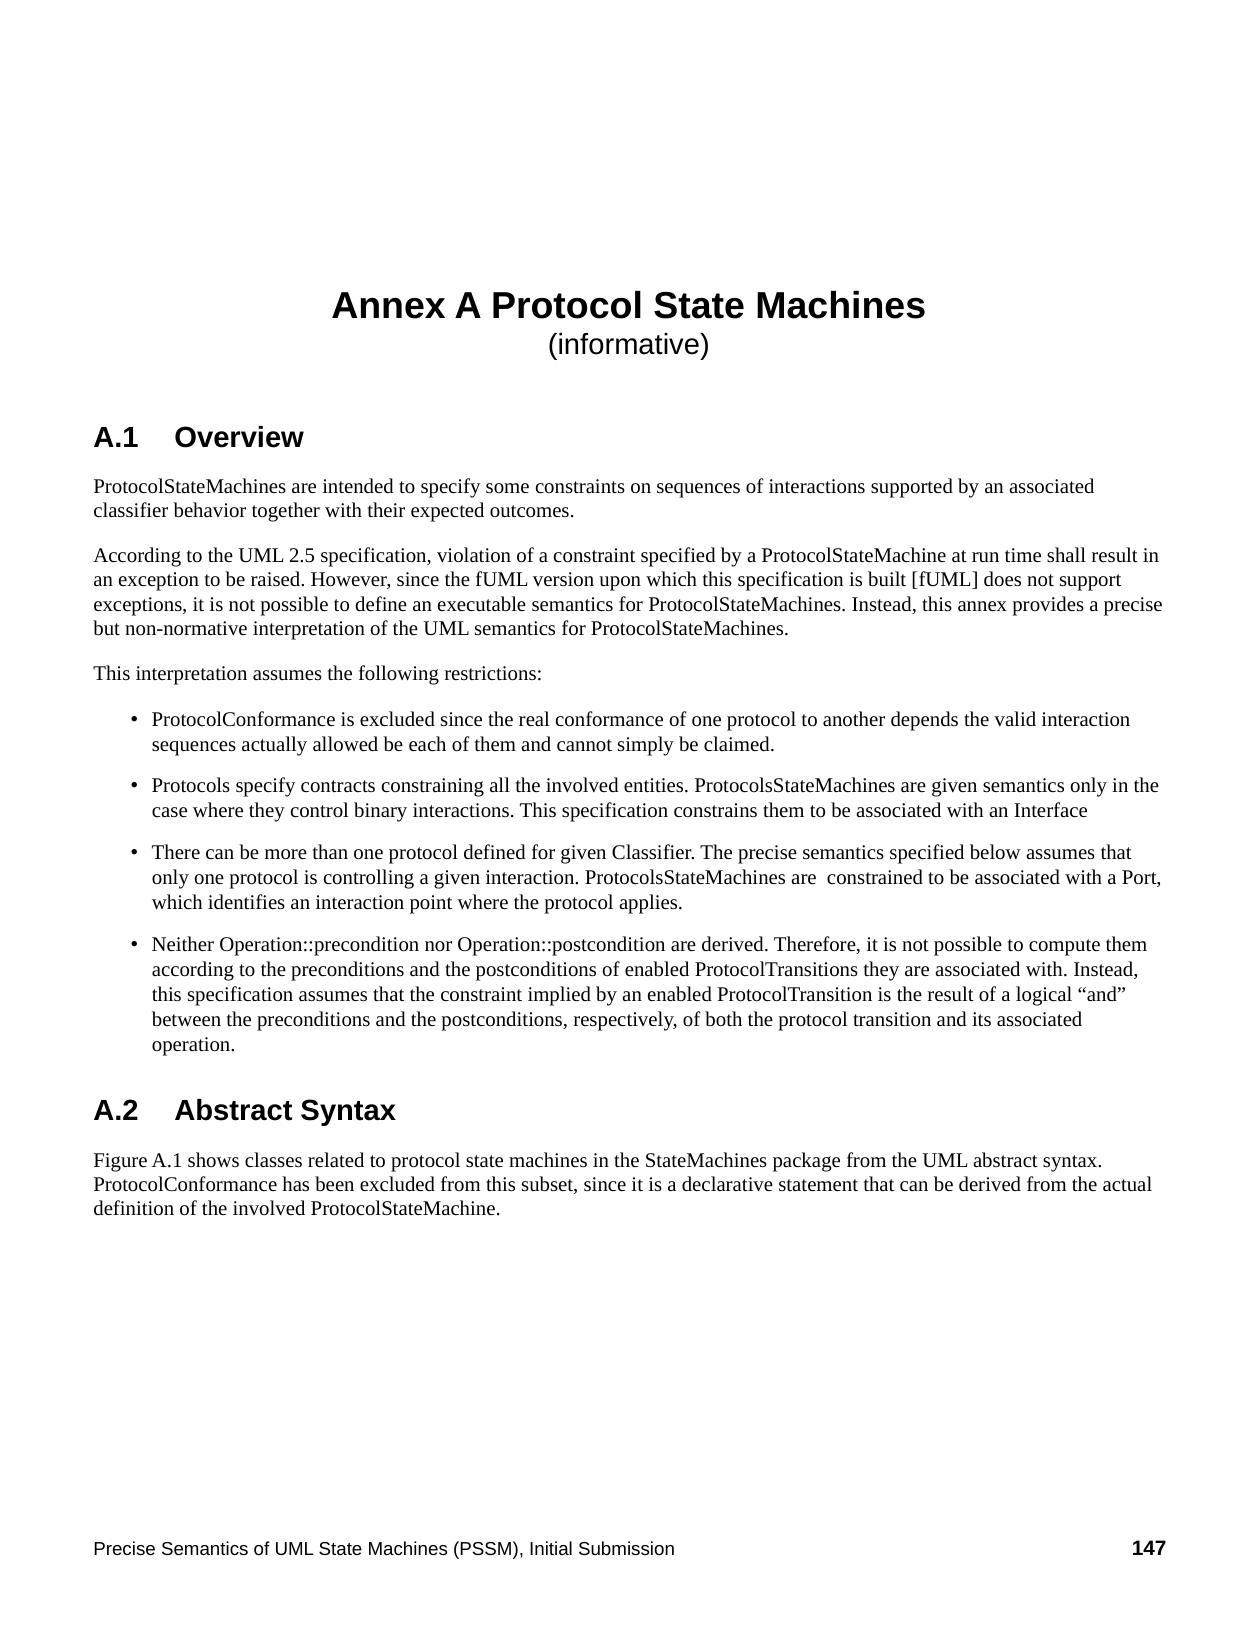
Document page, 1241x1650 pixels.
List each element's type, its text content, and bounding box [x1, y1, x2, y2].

text Figure A.1 shows classes related to protocol state machines in the StateMachines package from the UML abstract syntax. ProtocolConformance has been excluded from this subset, since it is a declarative statement that can be derived from the actual definition of the involved ProtocolStateMachine. [93, 1148, 1164, 1220]
list Protocols specify contracts constraining all the involved entities. ProtocolsStateMachines are given semantics only in the case where they control binary interactions. This specification constrains them to be associated with an Interface [131, 772, 1164, 822]
list Neither Operation::precondition nor Operation::postcondition are derived. Therefore, it is not possible to compute them according to the preconditions and the postconditions of enabled ProtocolTransitions they are associated with. Instead, this specification assumes that the constraint implied by an enabled ProtocolTransition is the result of a logical “and” between the preconditions and the postconditions, respectively, of both the protocol transition and its associated operation. [131, 931, 1164, 1056]
text This interpretation assumes the following restrictions: [93, 661, 1164, 685]
list There can be more than one protocol defined for given Classifier. The precise semantics specified below assumes that only one protocol is controlling a given interaction. ProtocolsStateMachines are constrained to be associated with a Port, which identifies an interaction point where the protocol applies. [131, 839, 1164, 914]
subtitle Overview [93, 418, 1164, 453]
subtitle Abstract Syntax [93, 1091, 1164, 1127]
text According to the UML 2.5 specification, violation of a constraint specified by a ProtocolStateMachine at run time shall result in an exception to be raised. However, since the fUML version upon which this specification is built [fUML] does not support exceptions, it is not possible to define an executable semantics for ProtocolStateMachines. Instead, this annex provides a precise but non-normative interpretation of the UML semantics for ProtocolStateMachines. [93, 543, 1164, 639]
list ProtocolConformance is excluded since the real conformance of one protocol to another depends the valid interaction sequences actually allowed be each of them and cannot simply be claimed. [131, 706, 1164, 756]
text ProtocolStateMachines are intended to specify some constraints on sequences of interactions supported by an associated classifier behavior together with their expected outcomes. [93, 474, 1164, 522]
text (informative) [93, 327, 1164, 360]
subtitle Protocol State Machines [93, 283, 1164, 327]
